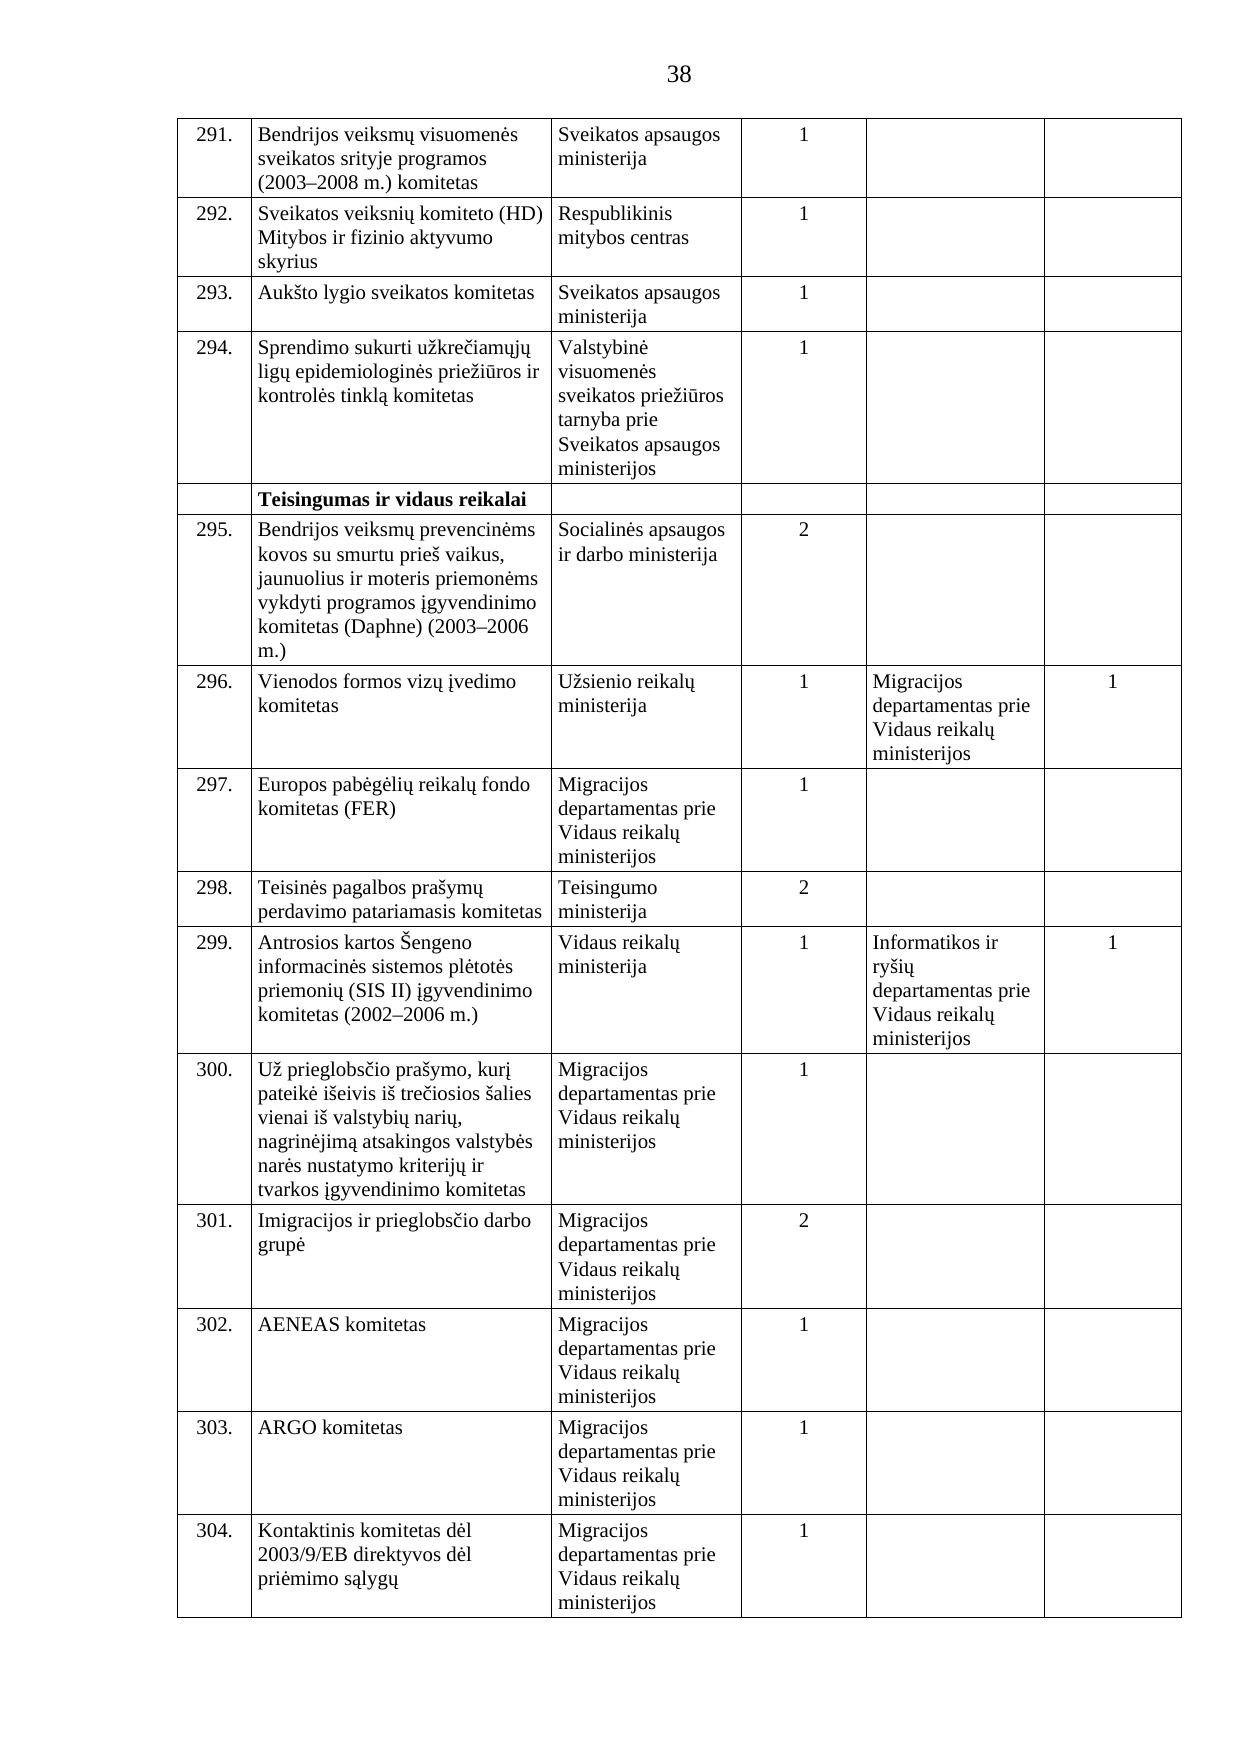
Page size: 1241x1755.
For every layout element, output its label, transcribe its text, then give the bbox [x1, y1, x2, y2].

table_cell 295. [178, 515, 251, 665]
table_cell [1045, 1309, 1181, 1411]
table_cell [1045, 872, 1181, 926]
table_cell 1 [1045, 666, 1181, 768]
table_cell [867, 1412, 1044, 1514]
table_cell Valstybinė visuomenės sveikatos priežiūros tarnyba prie Sveikatos apsaugos ministerijos [552, 332, 741, 482]
table_cell 300. [178, 1054, 251, 1204]
table_cell Migracijos departamentas prie Vidaus reikalų ministerijos [552, 1054, 741, 1204]
table_cell [867, 1515, 1044, 1617]
table_cell Kontaktinis komitetas dėl 2003/9/EB direktyvos dėl priėmimo sąlygų [252, 1515, 551, 1617]
table_cell 1 [742, 1515, 866, 1617]
table_cell [867, 277, 1044, 331]
table_cell Socialinės apsaugos ir darbo ministerija [552, 515, 741, 665]
table_cell Sveikatos apsaugos ministerija [552, 277, 741, 331]
table_cell ARGO komitetas [252, 1412, 551, 1514]
table_cell Migracijos departamentas prie Vidaus reikalų ministerijos [552, 769, 741, 871]
table_cell Antrosios kartos Šengeno informacinės sistemos plėtotės priemonių (SIS II) įgyvendinimo komitetas (2002–2006 m.) [252, 927, 551, 1053]
table_cell Vidaus reikalų ministerija [552, 927, 741, 1053]
table_cell Už prieglobsčio prašymo, kurį pateikė išeivis iš trečiosios šalies vienai iš valstybių narių, nagrinėjimą atsakingos valstybės narės nustatymo kriterijų ir tvarkos įgyvendinimo komitetas [252, 1054, 551, 1204]
table_cell Respublikinis mitybos centras [552, 198, 741, 276]
table_cell 291. [178, 119, 251, 197]
table_cell Teisingumo ministerija [552, 872, 741, 926]
table_cell [867, 198, 1044, 276]
table_cell Migracijos departamentas prie Vidaus reikalų ministerijos [867, 666, 1044, 768]
table_cell 292. [178, 198, 251, 276]
table_cell 294. [178, 332, 251, 482]
table_cell 2 [742, 1205, 866, 1307]
table_cell 1 [742, 198, 866, 276]
table_cell 299. [178, 927, 251, 1053]
table_cell 297. [178, 769, 251, 871]
table_cell 1 [742, 119, 866, 197]
table_cell 2 [742, 515, 866, 665]
table_cell 302. [178, 1309, 251, 1411]
table_cell Migracijos departamentas prie Vidaus reikalų ministerijos [552, 1412, 741, 1514]
table_cell 1 [742, 666, 866, 768]
table_cell 1 [742, 1309, 866, 1411]
table_cell [552, 484, 741, 513]
table_cell 301. [178, 1205, 251, 1307]
table_cell Informatikos ir ryšių departamentas prie Vidaus reikalų ministerijos [867, 927, 1044, 1053]
table_cell 303. [178, 1412, 251, 1514]
table_cell [1045, 484, 1181, 513]
table_cell Sprendimo sukurti užkrečiamųjų ligų epidemiologinės priežiūros ir kontrolės tinklą komitetas [252, 332, 551, 482]
table_cell 2 [742, 872, 866, 926]
table_cell [1045, 769, 1181, 871]
table_cell Aukšto lygio sveikatos komitetas [252, 277, 551, 331]
table_cell [867, 1309, 1044, 1411]
table_cell Imigracijos ir prieglobsčio darbo grupė [252, 1205, 551, 1307]
table_cell 1 [742, 769, 866, 871]
table_cell 1 [742, 927, 866, 1053]
table_cell [1045, 1205, 1181, 1307]
table_cell [867, 332, 1044, 482]
table_cell [867, 872, 1044, 926]
table_cell AENEAS komitetas [252, 1309, 551, 1411]
table_cell 1 [742, 332, 866, 482]
table_cell 1 [742, 1054, 866, 1204]
table_cell [1045, 332, 1181, 482]
table_cell Teisinės pagalbos prašymų perdavimo patariamasis komitetas [252, 872, 551, 926]
table_cell [867, 1054, 1044, 1204]
table_cell [867, 769, 1044, 871]
table_cell [1045, 198, 1181, 276]
table_cell 1 [742, 277, 866, 331]
table_cell Vienodos formos vizų įvedimo komitetas [252, 666, 551, 768]
table_cell Europos pabėgėlių reikalų fondo komitetas (FER) [252, 769, 551, 871]
table_cell [1045, 1054, 1181, 1204]
table_cell Migracijos departamentas prie Vidaus reikalų ministerijos [552, 1309, 741, 1411]
table_cell 1 [1045, 927, 1181, 1053]
table_cell Migracijos departamentas prie Vidaus reikalų ministerijos [552, 1205, 741, 1307]
table_cell Bendrijos veiksmų visuomenės sveikatos srityje programos (2003–2008 m.) komitetas [252, 119, 551, 197]
table_cell [1045, 515, 1181, 665]
table_cell 293. [178, 277, 251, 331]
table_cell Teisingumas ir vidaus reikalai [252, 484, 551, 513]
table_cell [867, 515, 1044, 665]
table_cell [867, 119, 1044, 197]
table_cell [867, 1205, 1044, 1307]
table_cell 1 [742, 1412, 866, 1514]
table_cell [742, 484, 866, 513]
table_cell Sveikatos apsaugos ministerija [552, 119, 741, 197]
table_cell [1045, 1412, 1181, 1514]
table_cell [1045, 119, 1181, 197]
table_cell [867, 484, 1044, 513]
table_cell Migracijos departamentas prie Vidaus reikalų ministerijos [552, 1515, 741, 1617]
table_cell [1045, 277, 1181, 331]
table_cell Sveikatos veiksnių komiteto (HD) Mitybos ir fizinio aktyvumo skyrius [252, 198, 551, 276]
table_cell [178, 484, 251, 513]
table_cell Bendrijos veiksmų prevencinėms kovos su smurtu prieš vaikus, jaunuolius ir moteris priemonėms vykdyti programos įgyvendinimo komitetas (Daphne) (2003–2006 m.) [252, 515, 551, 665]
table_cell [1045, 1515, 1181, 1617]
table_cell 296. [178, 666, 251, 768]
table_cell Užsienio reikalų ministerija [552, 666, 741, 768]
table_cell 298. [178, 872, 251, 926]
table_cell 304. [178, 1515, 251, 1617]
